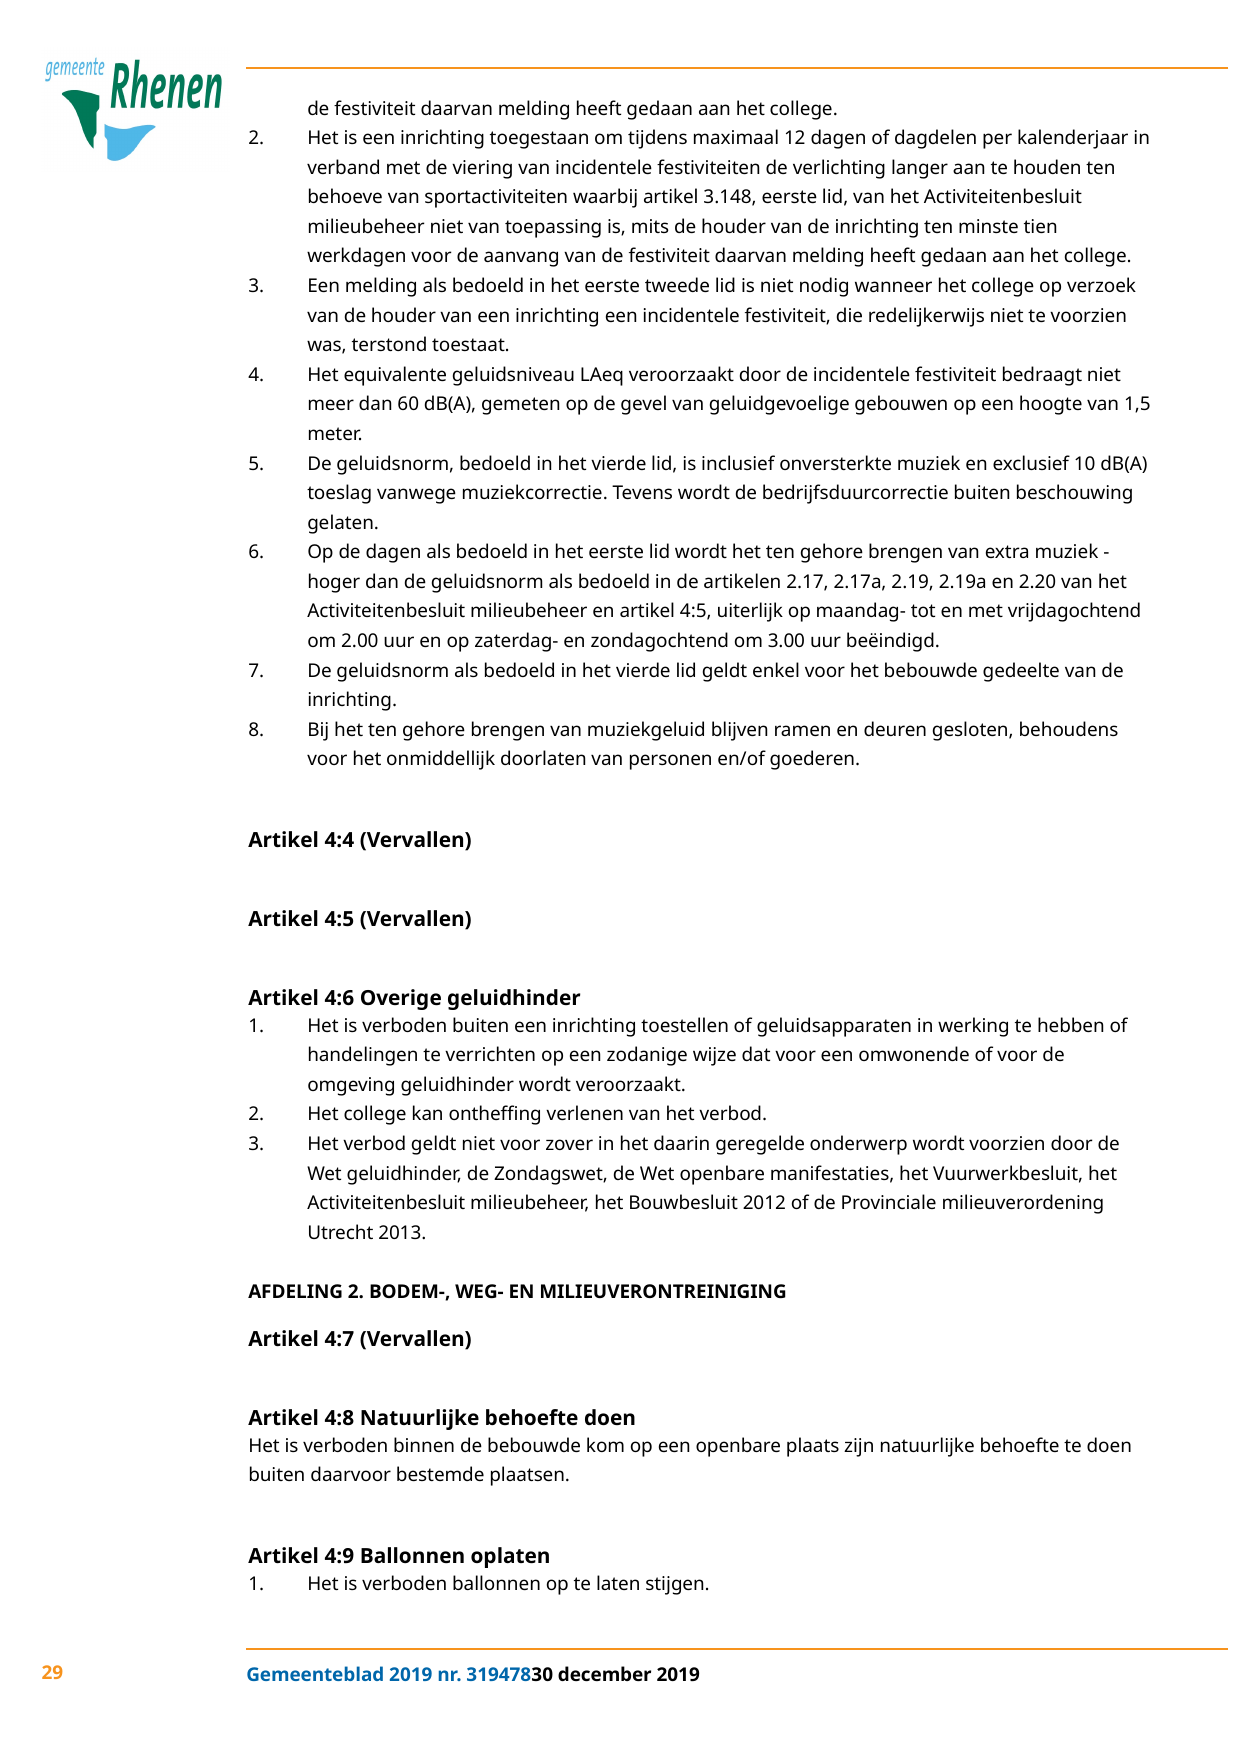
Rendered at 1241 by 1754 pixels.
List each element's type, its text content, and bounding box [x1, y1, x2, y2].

text Artikel 4:6 Overige geluidhinder [248, 983, 1152, 1012]
text Artikel 4:8 Natuurlijke behoefte doen [248, 1403, 1152, 1432]
list Een melding als bedoeld in het eerste tweede lid is niet nodig wanneer het college op verzoek van de houder van een inrichting een incidentele festiviteit, die redelijkerwijs niet te voorzien was, terstond toestaat. [248, 272, 1152, 357]
list De geluidsnorm, bedoeld in het vierde lid, is inclusief onversterkte muziek en exclusief 10 dB(A) toeslag vanwege muziekcorrectie. Tevens wordt de bedrijfsduurcorrectie buiten beschouwing gelaten. [248, 450, 1152, 535]
text Artikel 4:9 Ballonnen oplaten [248, 1541, 1152, 1570]
picture [41, 47, 231, 172]
list Het equivalente geluidsniveau LAeq veroorzaakt door de incidentele festiviteit bedraagt niet meer dan 60 dB(A), gemeten op de gevel van geluidgevoelige gebouwen op een hoogte van 1,5 meter. [248, 361, 1152, 446]
text Artikel 4:5 (Vervallen) [248, 904, 1152, 933]
list Het is verboden ballonnen op te laten stijgen. [248, 1570, 1152, 1596]
list Het verbod geldt niet voor zover in het daarin geregelde onderwerp wordt voorzien door de Wet geluidhinder, de Zondagswet, de Wet openbare manifestaties, het Vuurwerkbesluit, het Activiteitenbesluit milieubeheer, het Bouwbesluit 2012 of de Provinciale milieuverordening Utrecht 2013. [248, 1130, 1152, 1244]
text Het is verboden binnen de bebouwde kom op een openbare plaats zijn natuurlijke behoefte te doen buiten daarvoor bestemde plaatsen. [248, 1432, 1152, 1487]
list de festiviteit daarvan melding heeft gedaan aan het college. [248, 95, 1152, 121]
list Op de dagen als bedoeld in het eerste lid wordt het ten gehore brengen van extra muziek - hoger dan de geluidsnorm als bedoeld in de artikelen 2.17, 2.17a, 2.19, 2.19a en 2.20 van het Activiteitenbesluit milieubeheer en artikel 4:5, uiterlijk op maandag- tot en met vrijdagochtend om 2.00 uur en op zaterdag- en zondagochtend om 3.00 uur beëindigd. [248, 538, 1152, 653]
text AFDELING 2. BODEM-, WEG- EN MILIEUVERONTREINIGING [248, 1278, 1152, 1304]
text Artikel 4:4 (Vervallen) [248, 826, 1152, 854]
list De geluidsnorm als bedoeld in het vierde lid geldt enkel voor het bebouwde gedeelte van de inrichting. [248, 657, 1152, 712]
list Het college kan ontheffing verlenen van het verbod. [248, 1101, 1152, 1126]
list Het is een inrichting toegestaan om tijdens maximaal 12 dagen of dagdelen per kalenderjaar in verband met de viering van incidentele festiviteiten de verlichting langer aan te houden ten behoeve van sportactiviteiten waarbij artikel 3.148, eerste lid, van het Activiteitenbesluit milieubeheer niet van toepassing is, mits de houder van de inrichting ten minste tien werkdagen voor de aanvang van de festiviteit daarvan melding heeft gedaan aan het college. [248, 124, 1152, 268]
text Artikel 4:7 (Vervallen) [248, 1324, 1152, 1353]
list Het is verboden buiten een inrichting toestellen of geluidsapparaten in werking te hebben of handelingen te verrichten op een zodanige wijze dat voor een omwonende of voor de omgeving geluidhinder wordt veroorzaakt. [248, 1012, 1152, 1097]
list Bij het ten gehore brengen van muziekgeluid blijven ramen en deuren gesloten, behoudens voor het onmiddellijk doorlaten van personen en/of goederen. [248, 716, 1152, 771]
